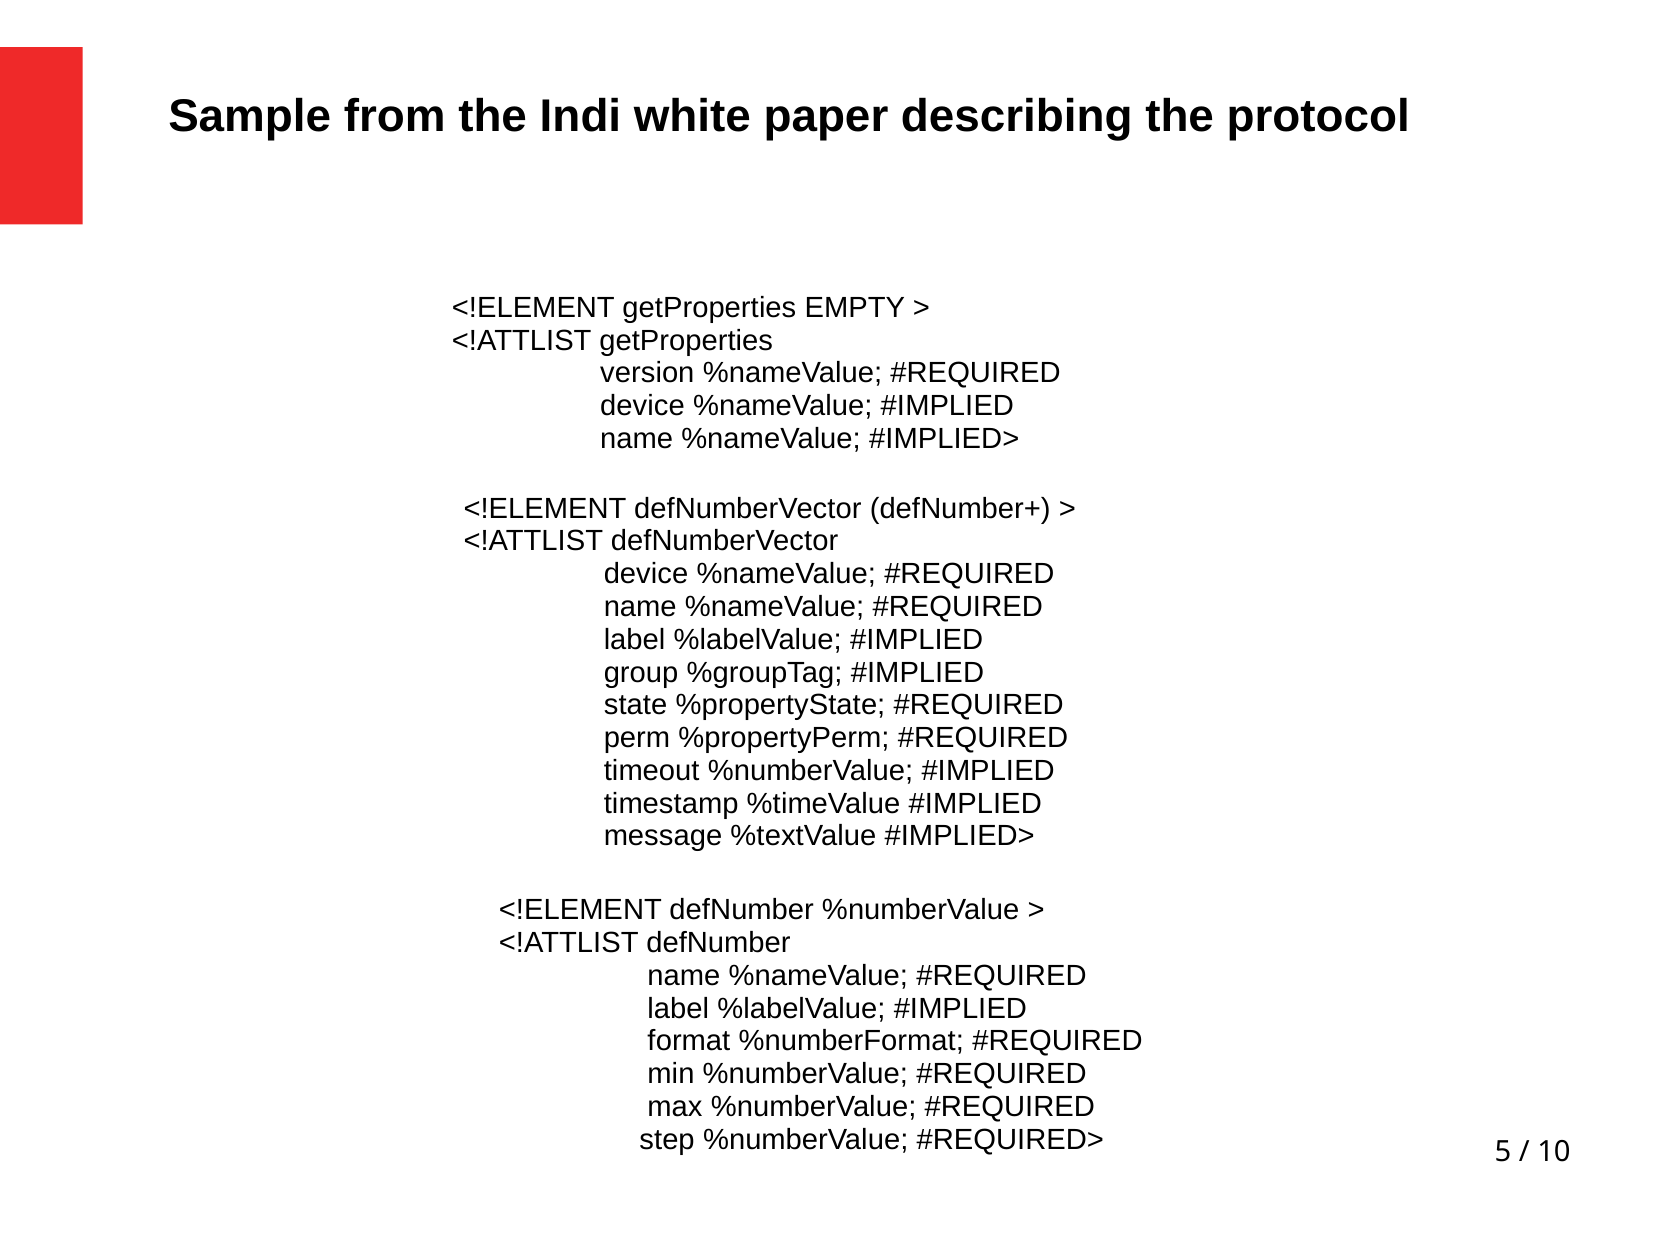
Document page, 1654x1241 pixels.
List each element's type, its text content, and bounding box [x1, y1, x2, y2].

text_box Sample from the Indi white paper describing the protocol [153, 82, 1453, 201]
text_box <!ELEMENT defNumber %numberValue > <!ATTLIST defNumber name %nameValue; #REQUIRED label %labelValue; #IMPLIED format %numberFormat; #REQUIRED min %numberValue; #REQUIRED max %numberValue; #REQUIRED step %numberValue; #REQUIRED> [484, 885, 1182, 1163]
text_box <!ELEMENT getProperties EMPTY > <!ATTLIST getProperties version %nameValue; #REQUIRED device %nameValue; #IMPLIED name %nameValue; #IMPLIED> [437, 283, 1123, 473]
text_box <!ELEMENT defNumberVector (defNumber+) > <!ATTLIST defNumberVector device %nameValue; #REQUIRED name %nameValue; #REQUIRED label %labelValue; #IMPLIED group %groupTag; #IMPLIED state %propertyState; #REQUIRED perm %propertyPerm; #REQUIRED timeout %numberValue; #IMPLIED timestamp %timeValue #IMPLIED message %textValue #IMPLIED> [448, 484, 1229, 886]
